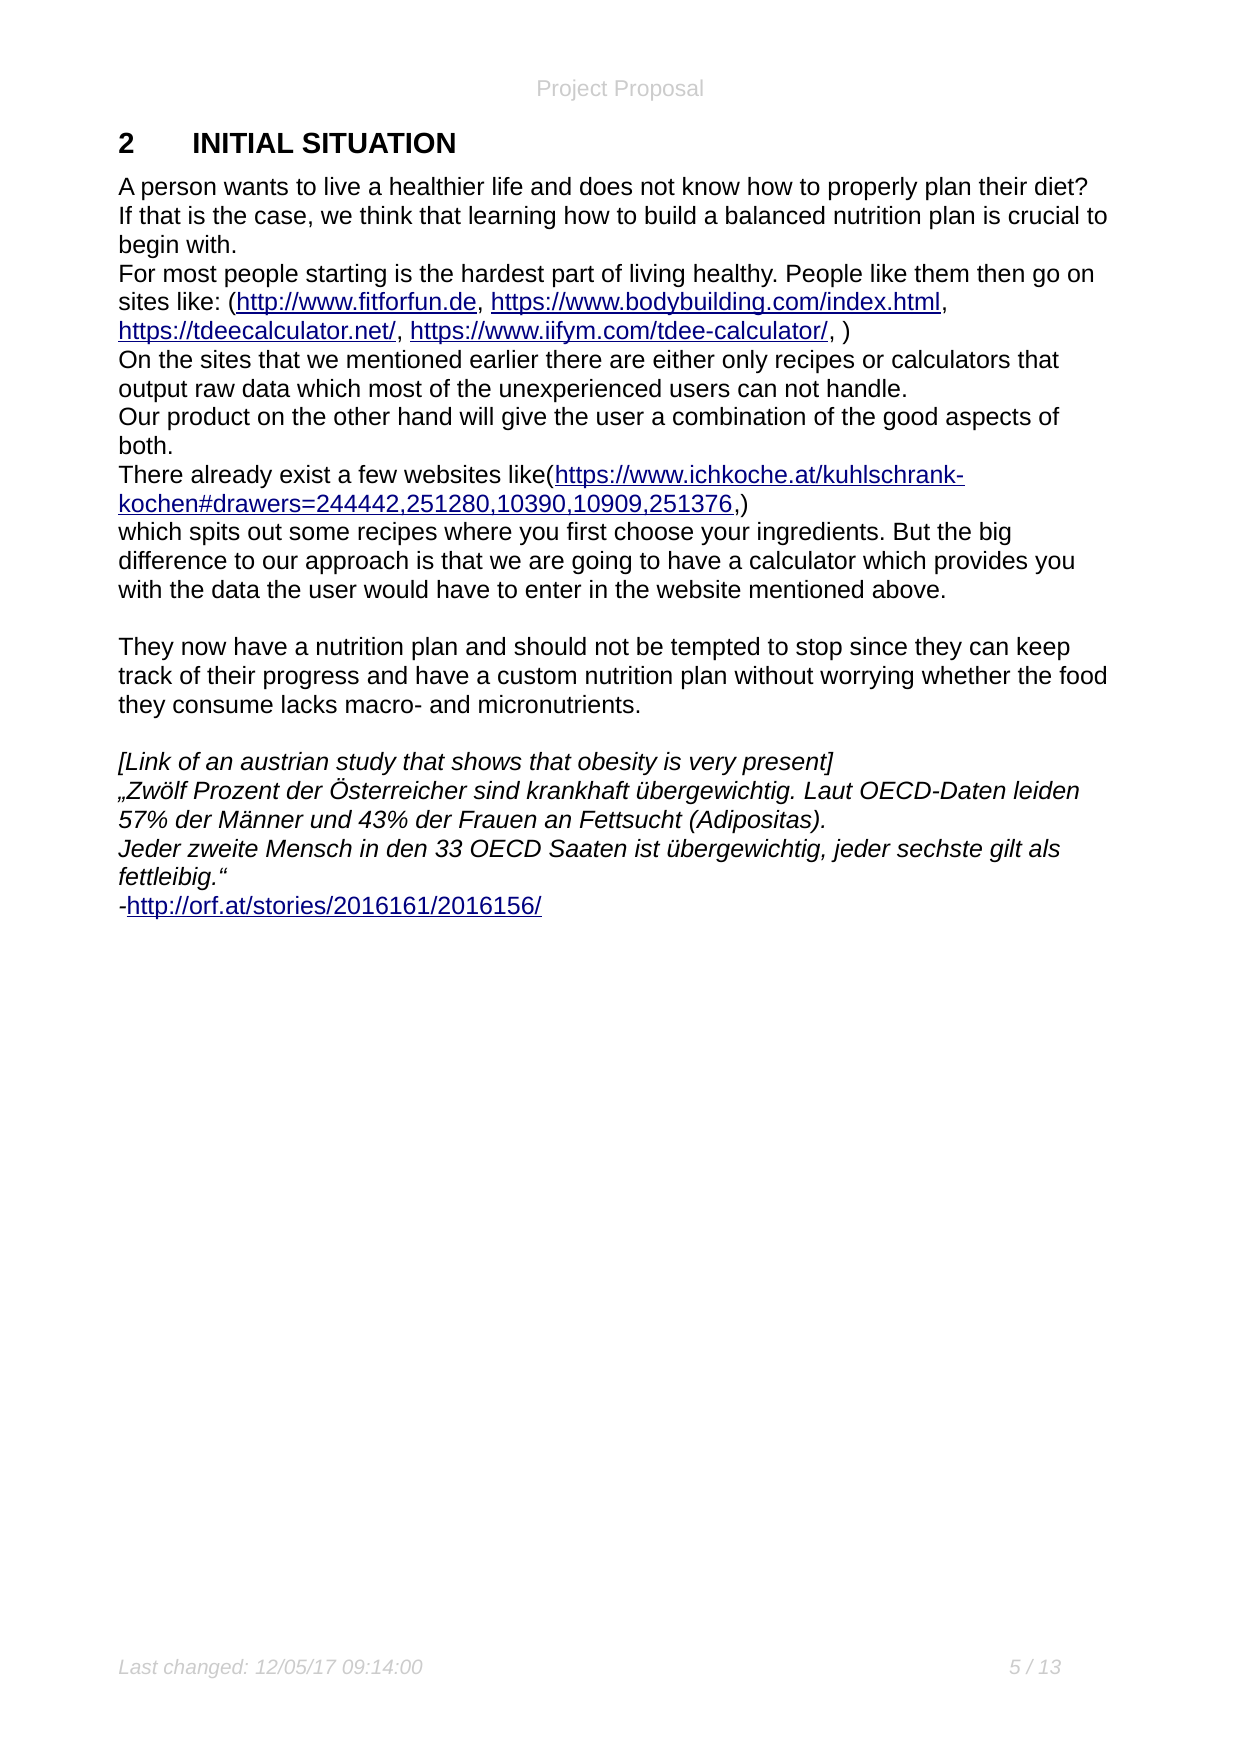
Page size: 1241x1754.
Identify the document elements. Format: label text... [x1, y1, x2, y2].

text There already exist a few websites like(https://www.ichkoche.at/kuhlschrank-kochen#drawers=244442,251280,10390,10909,251376,) [118, 460, 1122, 517]
subtitle Initial Situation [118, 126, 1122, 160]
text On the sites that we mentioned earlier there are either only recipes or calculators that output raw data which most of the unexperienced users can not handle. [118, 345, 1122, 402]
text They now have a nutrition plan and should not be tempted to stop since they can keep track of their progress and have a custom nutrition plan without worrying whether the food they consume lacks macro- and micronutrients. [118, 632, 1122, 719]
text „Zwölf Prozent der Österreicher sind krankhaft übergewichtig. Laut OECD-Daten leiden 57% der Männer und 43% der Frauen an Fettsucht (Adipositas). [118, 776, 1122, 834]
text which spits out some recipes where you first choose your ingredients. But the big difference to our approach is that we are going to have a calculator which provides you with the data the user would have to enter in the website mentioned above. [118, 517, 1122, 604]
text For most people starting is the hardest part of living healthy. People like them then go on sites like: (http://www.fitforfun.de, https://www.bodybuilding.com/index.html, https://tdeecalculator.net/, https://www.iifym.com/tdee-calculator/, ) [118, 259, 1122, 345]
text A person wants to live a healthier life and does not know how to properly plan their diet? If that is the case, we think that learning how to build a balanced nutrition plan is crucial to begin with. [118, 172, 1122, 259]
text Our product on the other hand will give the user a combination of the good aspects of both. [118, 402, 1122, 460]
text [Link of an austrian study that shows that obesity is very present] [118, 747, 1122, 776]
text -http://orf.at/stories/2016161/2016156/ [118, 891, 1122, 920]
text Jeder zweite Mensch in den 33 OECD Saaten ist übergewichtig, jeder sechste gilt als fettleibig.“ [118, 834, 1122, 891]
